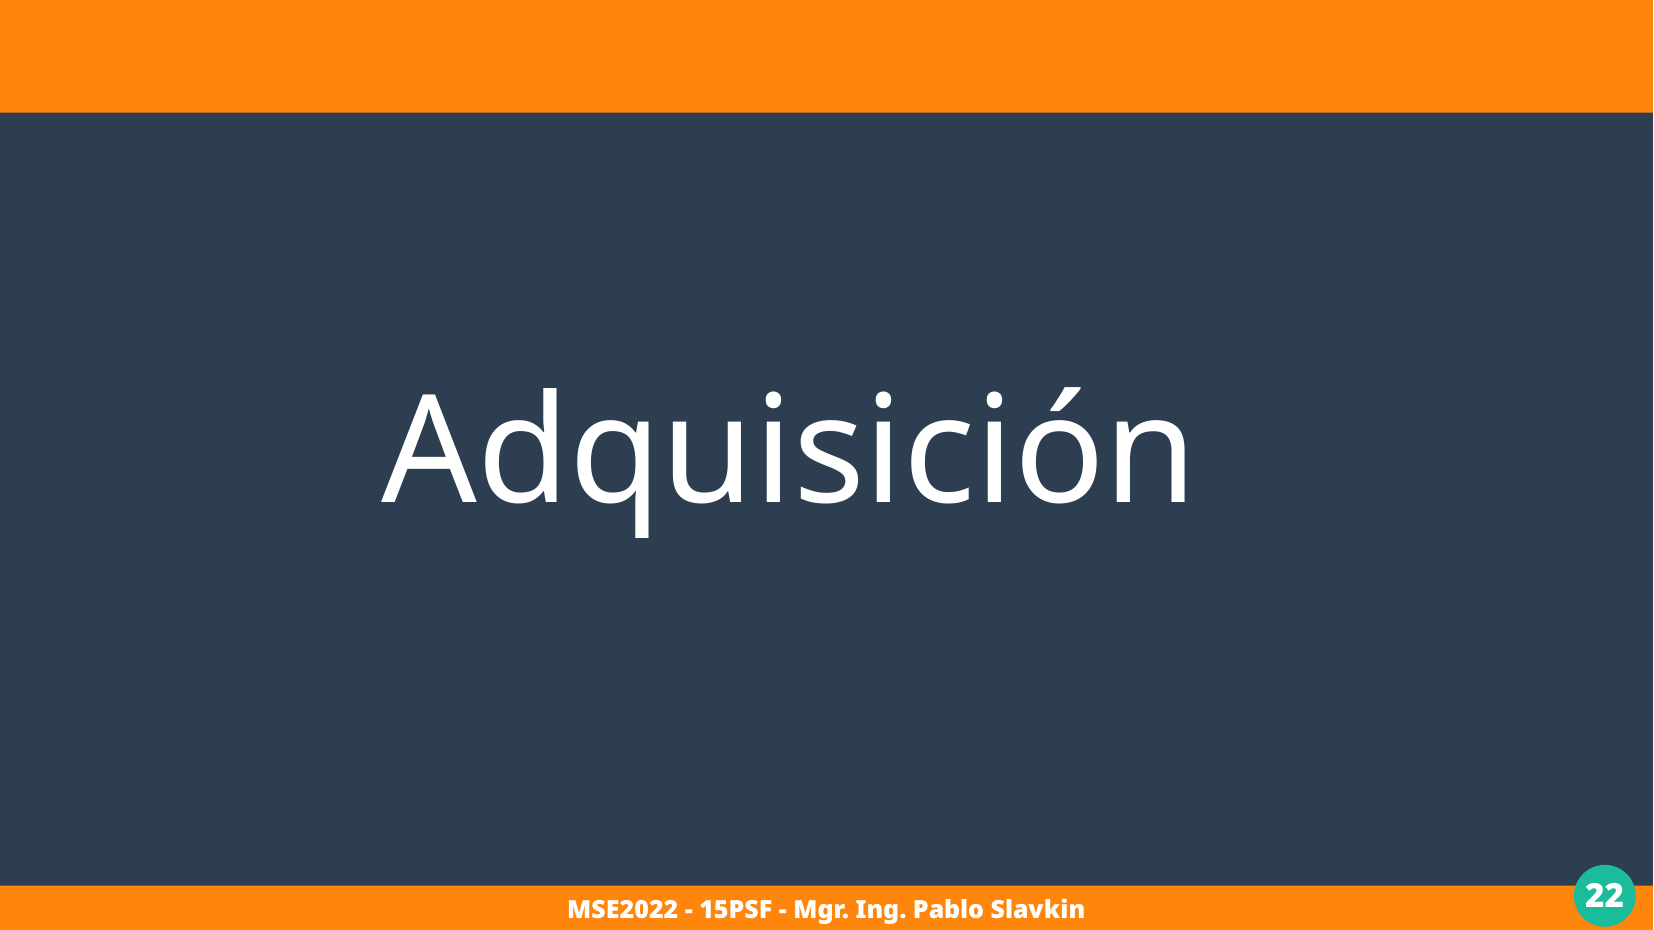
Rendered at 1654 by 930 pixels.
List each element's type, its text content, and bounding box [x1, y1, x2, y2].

list Adquisición [381, 342, 1311, 579]
